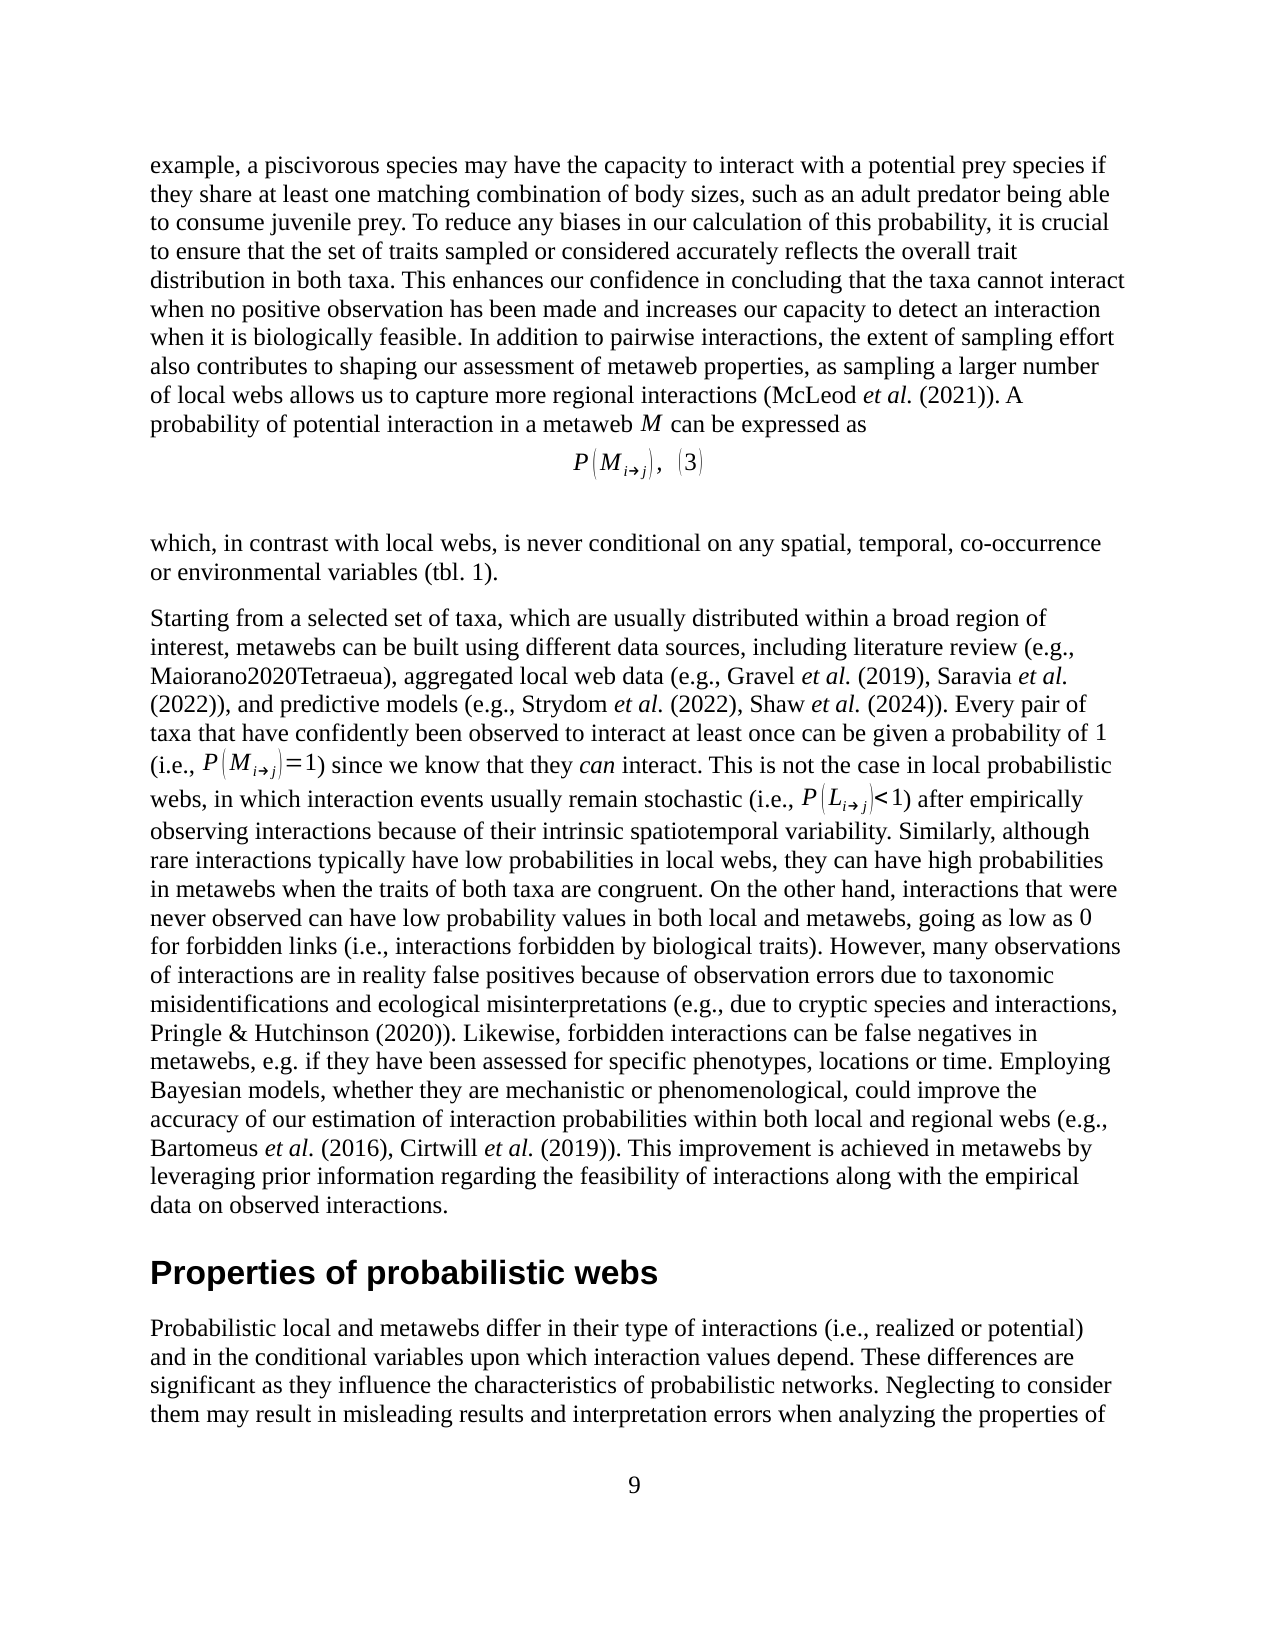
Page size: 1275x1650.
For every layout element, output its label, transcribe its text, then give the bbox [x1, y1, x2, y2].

text which, in contrast with local webs, is never conditional on any spatial, temporal, co-occurrence or environmental variables (tbl. 1). [150, 528, 1125, 585]
subtitle Properties of probabilistic webs [150, 1253, 1125, 1291]
text Probabilistic local and metawebs differ in their type of interactions (i.e., realized or potential) and in the conditional variables upon which interaction values depend. These differences are significant as they influence the characteristics of probabilistic networks. Neglecting to consider them may result in misleading results and interpretation errors when analyzing the properties of [150, 1313, 1125, 1428]
text Starting from a selected set of taxa, which are usually distributed within a broad region of interest, metawebs can be built using different data sources, including literature review (e.g., Maiorano2020Tetraeua), aggregated local web data (e.g., Gravel et al. (2019), Saravia et al. (2022)), and predictive models (e.g., Strydom et al. (2022), Shaw et al. (2024)). Every pair of taxa that have confidently been observed to interact at least once can be given a probability of (i.e., ) since we know that they can interact. This is not the case in local probabilistic webs, in which interaction events usually remain stochastic (i.e., ) after empirically observing interactions because of their intrinsic spatiotemporal variability. Similarly, although rare interactions typically have low probabilities in local webs, they can have high probabilities in metawebs when the traits of both taxa are congruent. On the other hand, interactions that were never observed can have low probability values in both local and metawebs, going as low as for forbidden links (i.e., interactions forbidden by biological traits). However, many observations of interactions are in reality false positives because of observation errors due to taxonomic misidentifications and ecological misinterpretations (e.g., due to cryptic species and interactions, Pringle & Hutchinson (2020)). Likewise, forbidden interactions can be false negatives in metawebs, e.g. if they have been assessed for specific phenotypes, locations or time. Employing Bayesian models, whether they are mechanistic or phenomenological, could improve the accuracy of our estimation of interaction probabilities within both local and regional webs (e.g., Bartomeus et al. (2016), Cirtwill et al. (2019)). This improvement is achieved in metawebs by leveraging prior information regarding the feasibility of interactions along with the empirical data on observed interactions. [150, 603, 1125, 1219]
text example, a piscivorous species may have the capacity to interact with a potential prey species if they share at least one matching combination of body sizes, such as an adult predator being able to consume juvenile prey. To reduce any biases in our calculation of this probability, it is crucial to ensure that the set of traits sampled or considered accurately reflects the overall trait distribution in both taxa. This enhances our confidence in concluding that the taxa cannot interact when no positive observation has been made and increases our capacity to detect an interaction when it is biologically feasible. In addition to pairwise interactions, the extent of sampling effort also contributes to shaping our assessment of metaweb properties, as sampling a larger number of local webs allows us to capture more regional interactions (McLeod et al. (2021)). A probability of potential interaction in a metaweb can be expressed as [150, 150, 1125, 437]
